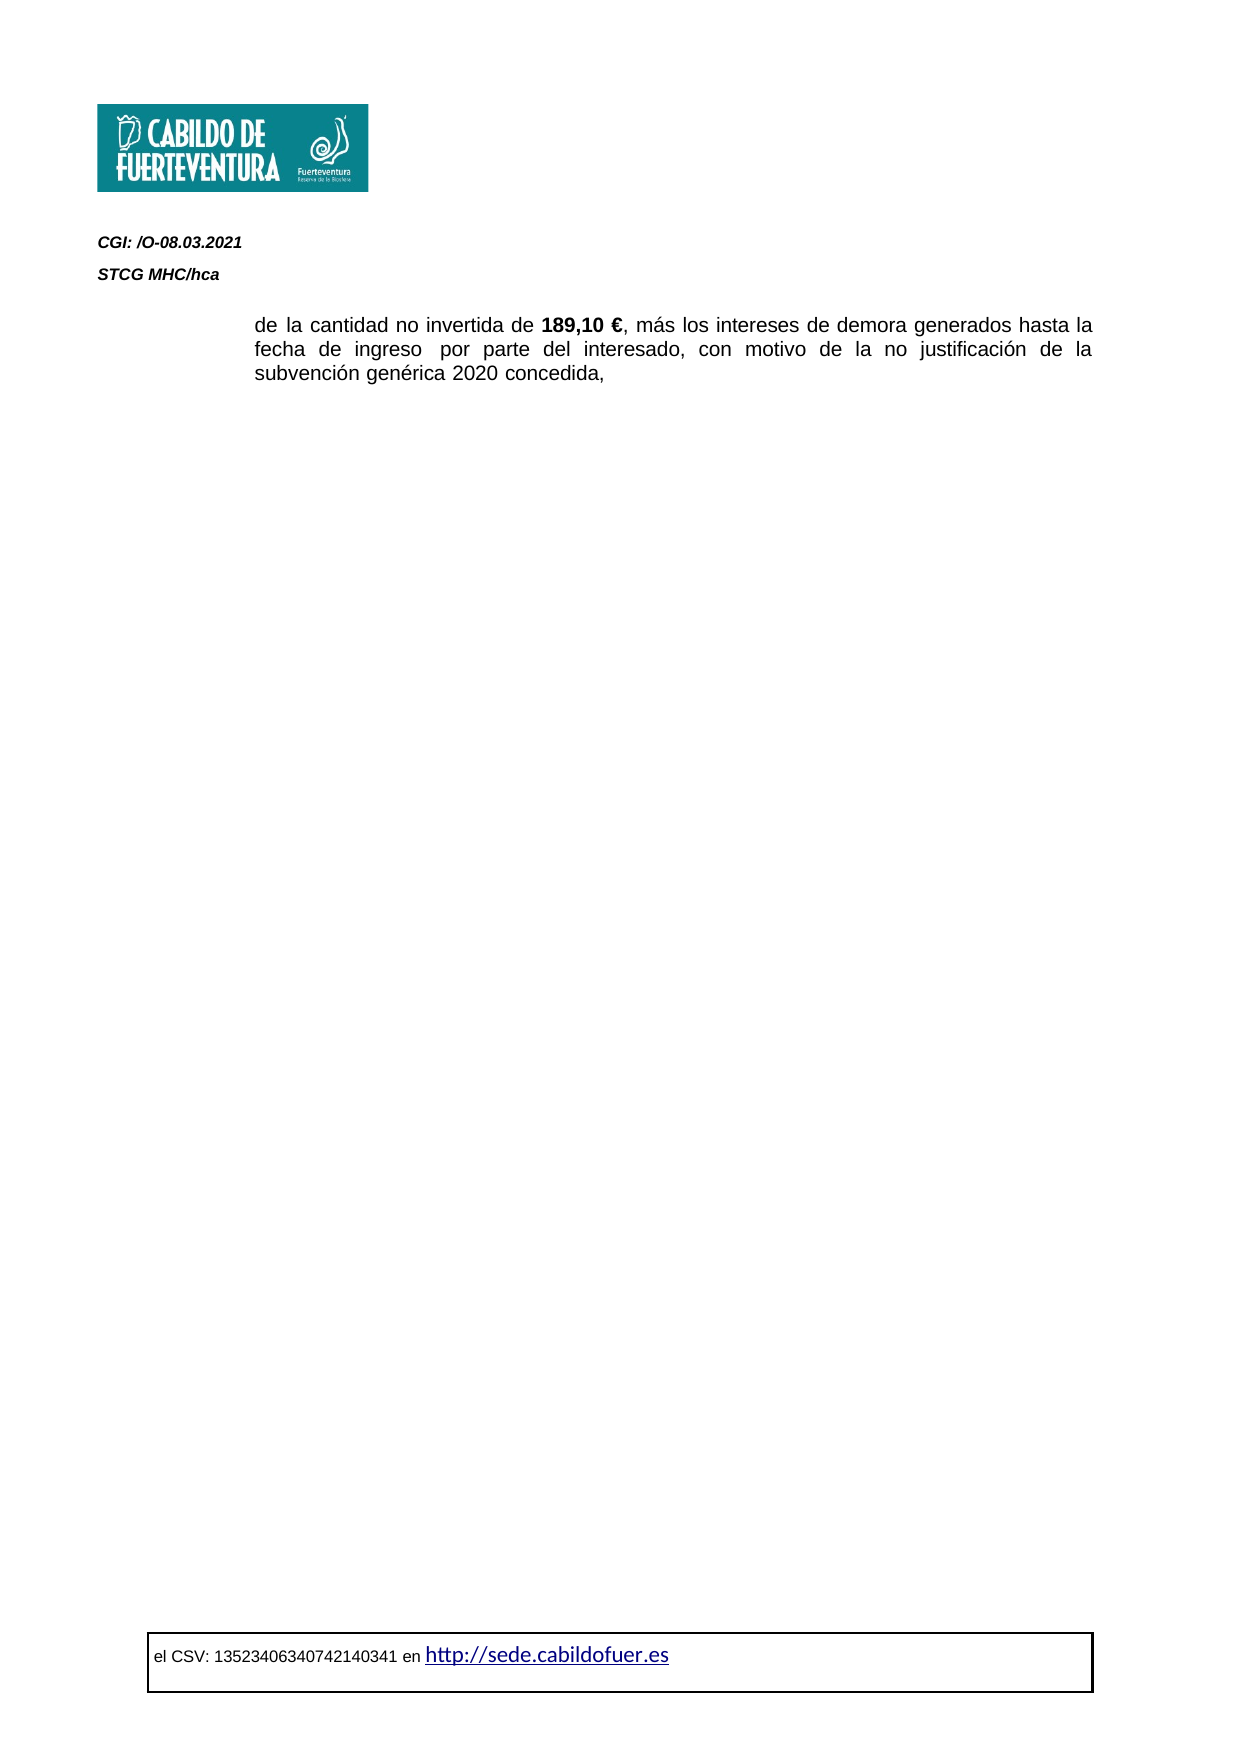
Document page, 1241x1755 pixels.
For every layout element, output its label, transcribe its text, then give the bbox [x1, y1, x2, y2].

list de la cantidad no invertida de 189,10 €, más los intereses de demora generados hasta la fecha de ingreso por parte del interesado, con motivo de la no justificación de la subvención genérica 2020 concedida, [210, 313, 1093, 385]
